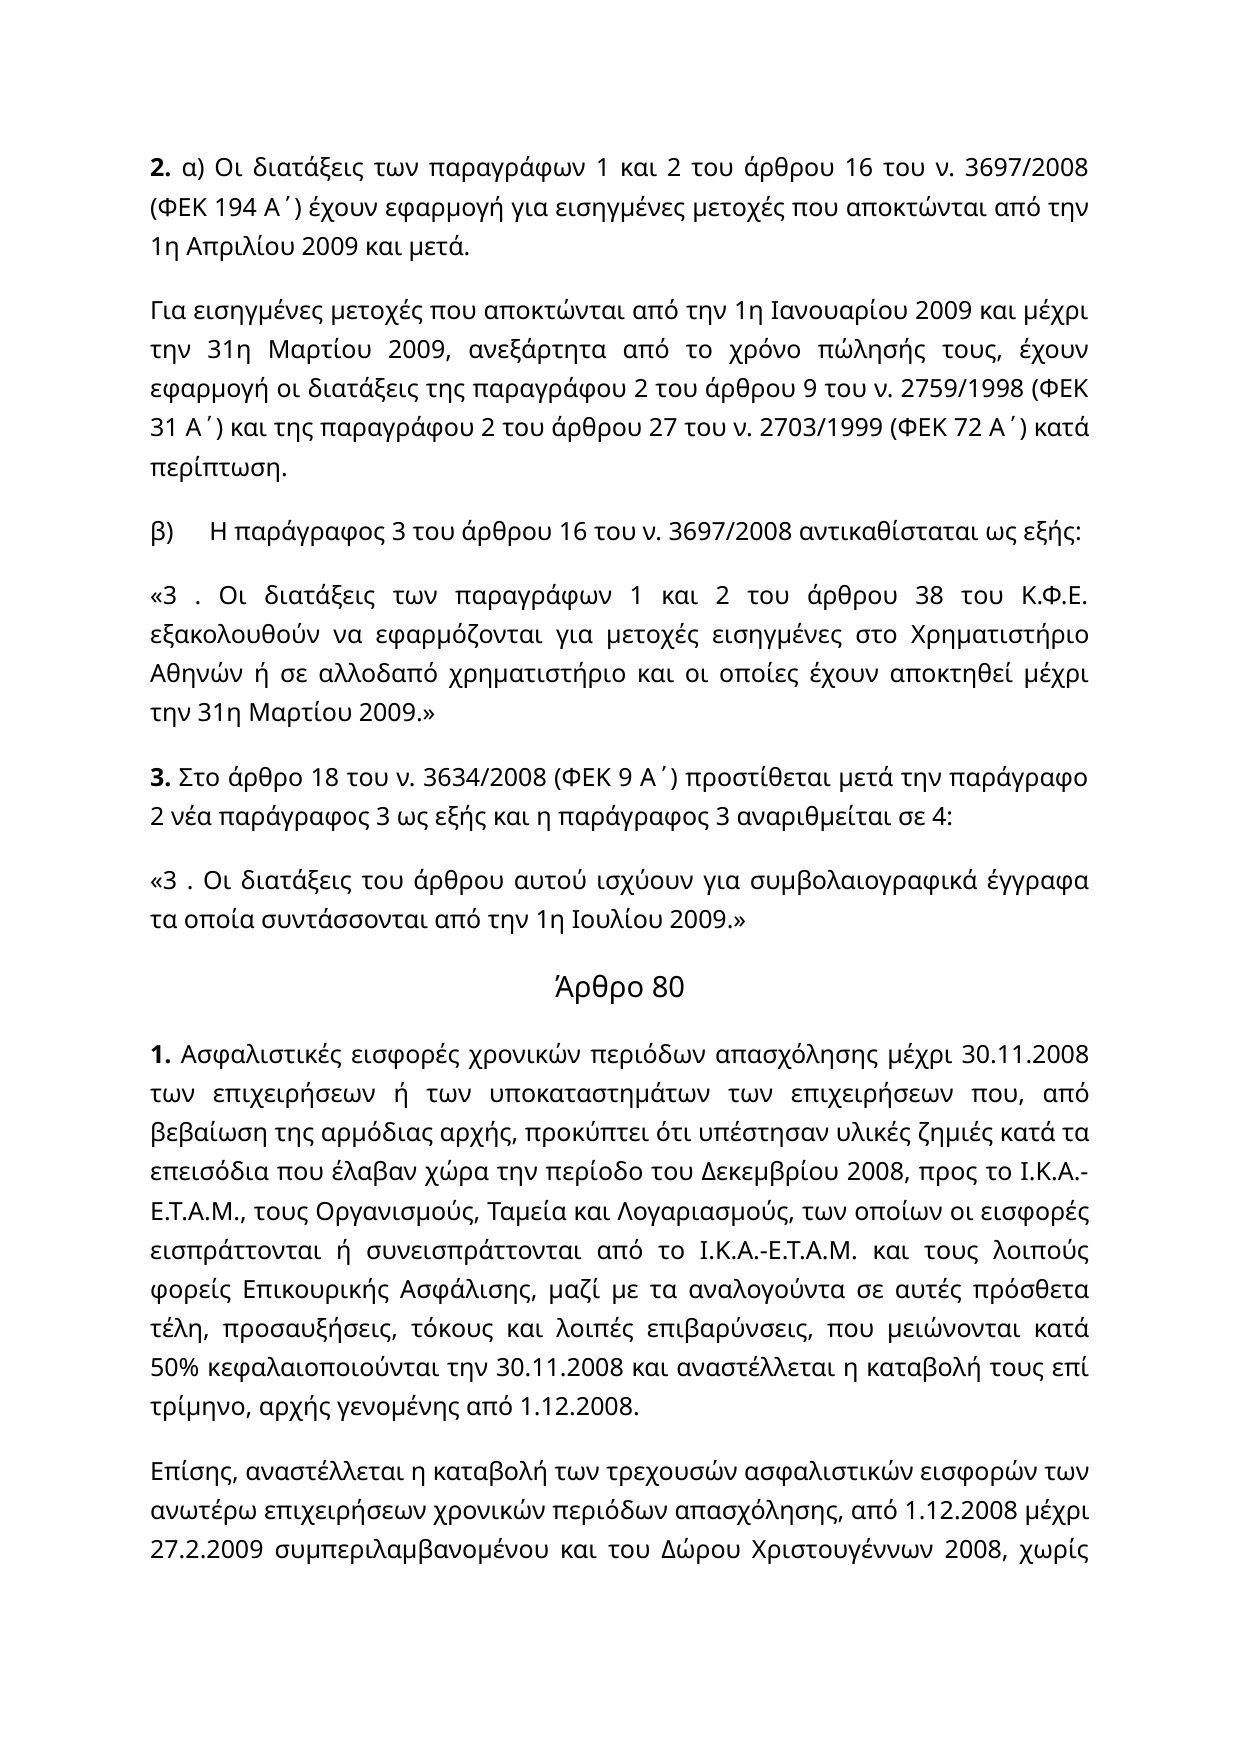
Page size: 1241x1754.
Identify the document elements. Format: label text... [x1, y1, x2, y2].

text 1. Ασφαλιστικές εισφορές χρονικών περιόδων απασχόλησης μέχρι 30.11.2008 των επιχειρήσεων ή των υποκαταστημάτων των επιχειρήσεων που, από βεβαίωση της αρμόδιας αρχής, προκύπτει ότι υπέστησαν υλικές ζημιές κατά τα επεισόδια που έλαβαν χώρα την περίοδο του Δεκεμβρίου 2008, προς το Ι.Κ.Α.-Ε.Τ.Α.Μ., τους Οργανισμούς, Ταμεία και Λογαριασμούς, των οποίων οι εισφορές εισπράττονται ή συνεισπράττονται από το Ι.Κ.Α.-Ε.Τ.Α.Μ. και τους λοιπούς φορείς Επικουρικής Ασφάλισης, μαζί με τα αναλογούντα σε αυτές πρόσθετα τέλη, προσαυξήσεις, τόκους και λοιπές επιβαρύνσεις, που μειώνονται κατά 50% κεφαλαιοποιούνται την 30.11.2008 και αναστέλλεται η καταβολή τους επί τρίμηνο, αρχής γενομένης από 1.12.2008. [150, 1036, 1090, 1423]
text 2. α) Οι διατάξεις των παραγράφων 1 και 2 του άρθρου 16 του ν. 3697/2008 (ΦΕΚ 194 Α΄) έχουν εφαρμογή για εισηγμένες μετοχές που αποκτώνται από την 1η Απριλίου 2009 και μετά. [150, 150, 1090, 262]
text 3. Στο άρθρο 18 του ν. 3634/2008 (ΦΕΚ 9 Α΄) προστίθεται μετά την παράγραφο 2 νέα παράγραφος 3 ως εξής και η παράγραφος 3 αναριθμείται σε 4: [150, 759, 1090, 832]
text Επίσης, αναστέλλεται η καταβολή των τρεχουσών ασφαλιστικών εισφορών των ανωτέρω επιχειρήσεων χρονικών περιόδων απασχόλησης, από 1.12.2008 μέχρι 27.2.2009 συμπεριλαμβανομένου και του Δώρου Χριστουγέννων 2008, χωρίς [150, 1453, 1090, 1566]
subtitle Άρθρο 80 [150, 966, 1090, 1006]
text «3 . Οι διατάξεις του άρθρου αυτού ισχύουν για συμβολαιογραφικά έγγραφα τα οποία συντάσσονται από την 1η Ιουλίου 2009.» [150, 862, 1090, 936]
list β) Η παράγραφος 3 του άρθρου 16 του ν. 3697/2008 αντικαθίσταται ως εξής: [150, 513, 1090, 547]
text Για εισηγμένες μετοχές που αποκτώνται από την 1η Ιανουαρίου 2009 και μέχρι την 31η Μαρτίου 2009, ανεξάρτητα από το χρόνο πώλησής τους, έχουν εφαρμογή οι διατάξεις της παραγράφου 2 του άρθρου 9 του ν. 2759/1998 (ΦΕΚ 31 Α΄) και της παραγράφου 2 του άρθρου 27 του ν. 2703/1999 (ΦΕΚ 72 Α΄) κατά περίπτωση. [150, 292, 1090, 483]
text «3 . Οι διατάξεις των παραγράφων 1 και 2 του άρθρου 38 του Κ.Φ.Ε. εξακολουθούν να εφαρμόζονται για μετοχές εισηγμένες στο Χρηματιστήριο Αθηνών ή σε αλλοδαπό χρηματιστήριο και οι οποίες έχουν αποκτηθεί μέχρι την 31η Μαρτίου 2009.» [150, 577, 1090, 729]
